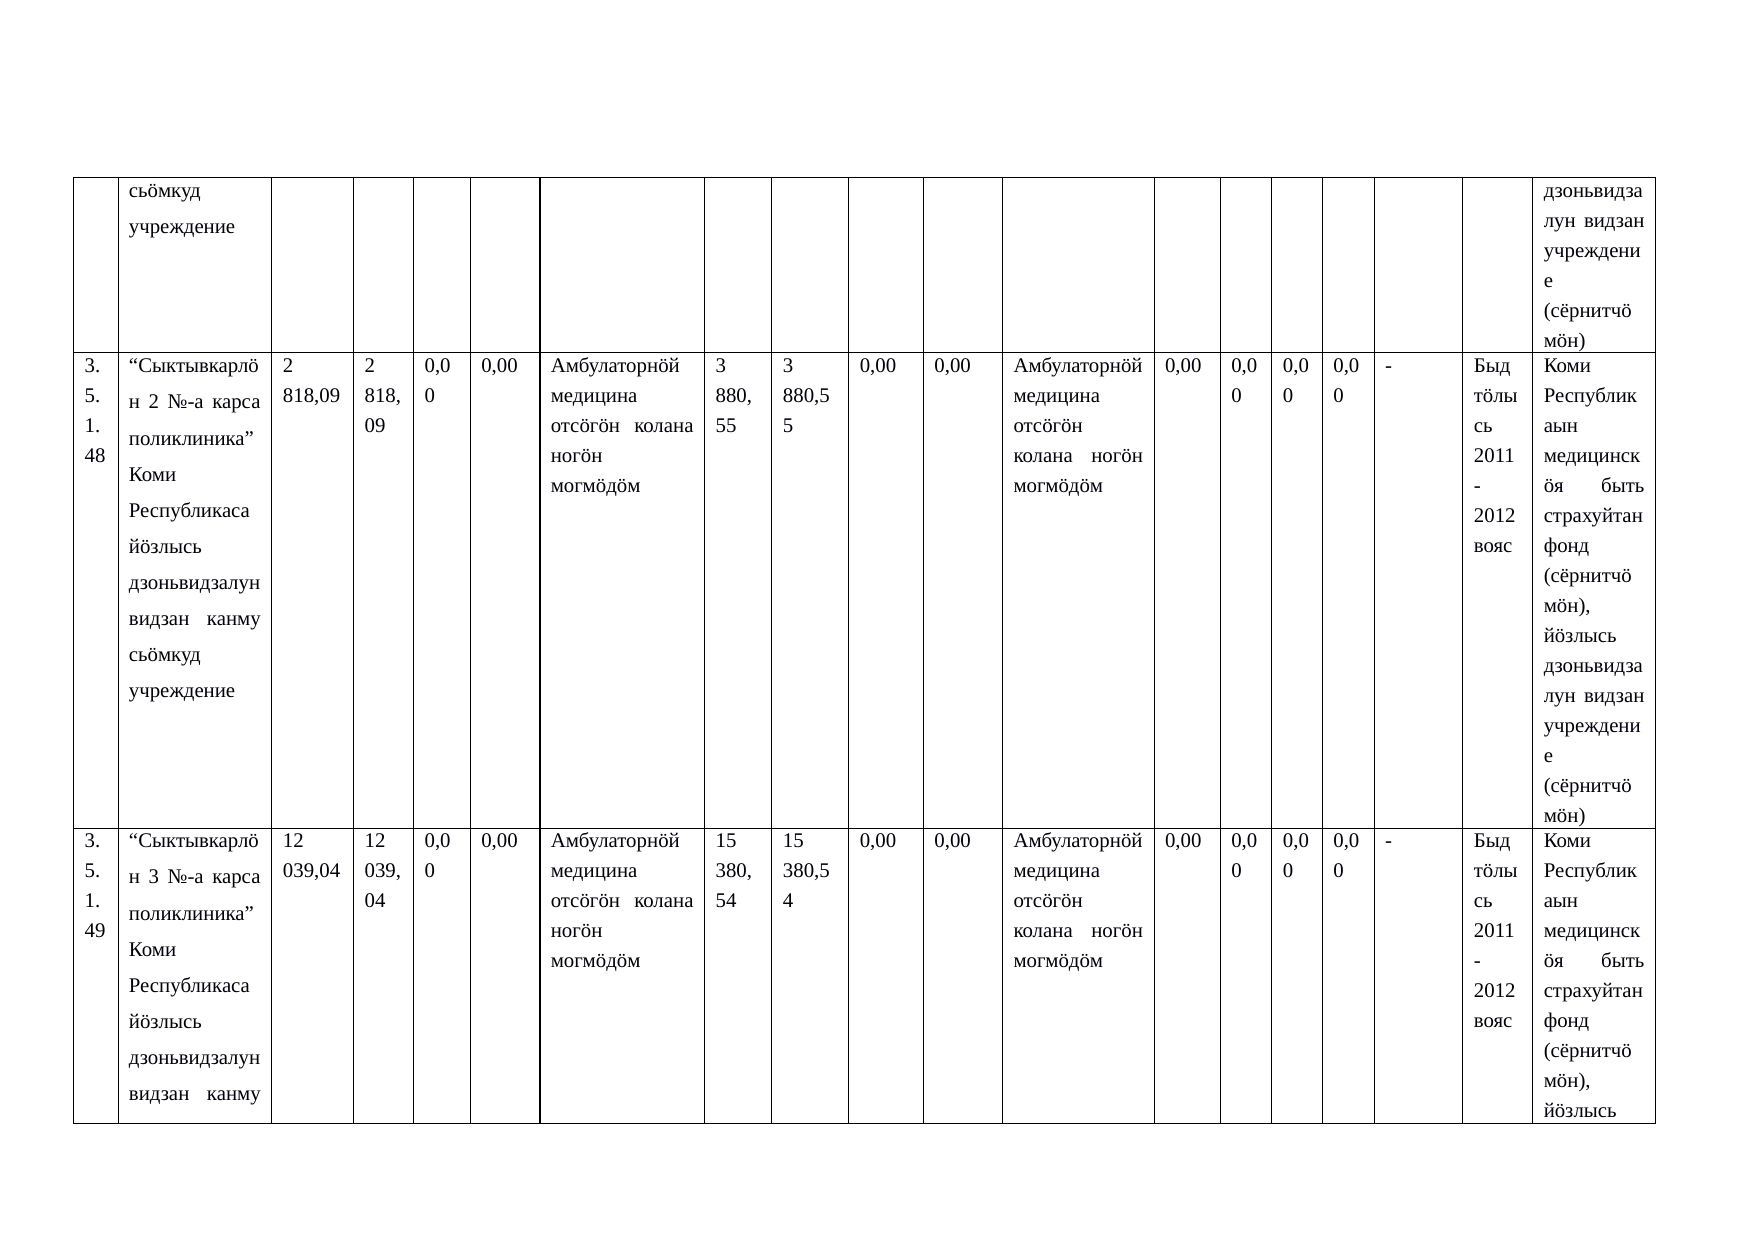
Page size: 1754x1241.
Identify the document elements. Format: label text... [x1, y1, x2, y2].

table_cell [541, 178, 704, 352]
table_cell 0,00 [1323, 353, 1374, 827]
table_cell - [1375, 353, 1462, 827]
table_cell 0,00 [1272, 829, 1322, 1122]
table_cell - [1375, 829, 1462, 1122]
table_cell сьӧмкуд учреждение [119, 178, 271, 352]
table_cell Быд тӧлысь 2011-2012 вояс [1463, 829, 1532, 1122]
table_cell 0,00 [471, 829, 539, 1122]
table_cell 3 880,55 [705, 353, 771, 827]
table_cell Коми Республикаын медицинскӧя быть страхуйтан фонд (сёрнитчӧмӧн), йӧзлысь [1533, 829, 1655, 1122]
table_cell 3 880,55 [772, 353, 848, 827]
table_cell “Сыктывкарлӧн 3 №-а карса поликлиника” Коми Республикаса йӧзлысь дзоньвидзалун видзан канму [119, 829, 271, 1122]
table_cell [74, 178, 118, 352]
table_cell [924, 178, 1002, 352]
table_cell [272, 178, 353, 352]
table_cell 0,00 [849, 353, 923, 827]
table_cell [1003, 178, 1154, 352]
table_cell [1463, 178, 1532, 352]
table_cell 0,00 [1155, 829, 1220, 1122]
table_cell [1272, 178, 1322, 352]
table_cell 0,00 [1323, 829, 1374, 1122]
table_cell [1155, 178, 1220, 352]
table_cell Амбулаторнӧй медицина отсӧгӧн колана ногӧн могмӧдӧм [1003, 829, 1154, 1122]
table_cell [354, 178, 413, 352]
table_cell 3.5.1.49 [74, 829, 118, 1122]
table_cell 0,00 [1272, 353, 1322, 827]
table_cell Амбулаторнӧй медицина отсӧгӧн колана ногӧн могмӧдӧм [1003, 353, 1154, 827]
table_cell 0,00 [849, 829, 923, 1122]
table_cell [414, 178, 470, 352]
table_cell [849, 178, 923, 352]
table_cell Коми Республикаын медицинскӧя быть страхуйтан фонд (сёрнитчӧмӧн), йӧзлысь дзоньвидзалун видзан учреждение (сёрнитчӧмӧн) [1533, 353, 1655, 827]
table_cell [471, 178, 539, 352]
table_cell 0,00 [924, 829, 1002, 1122]
table_cell 12 039,04 [272, 829, 353, 1122]
table_cell 15 380,54 [705, 829, 771, 1122]
table_cell Амбулаторнӧй медицина отсӧгӧн колана ногӧн могмӧдӧм [541, 353, 704, 827]
table_cell 0,00 [1221, 829, 1271, 1122]
table_cell [705, 178, 771, 352]
table_cell 0,00 [924, 353, 1002, 827]
table_cell [1323, 178, 1374, 352]
table_cell [772, 178, 848, 352]
table_cell 12 039,04 [354, 829, 413, 1122]
table_cell 2 818,09 [272, 353, 353, 827]
table_cell 15 380,54 [772, 829, 848, 1122]
table_cell “Сыктывкарлӧн 2 №-а карса поликлиника” Коми Республикаса йӧзлысь дзоньвидзалун видзан канму сьӧмкуд учреждение [119, 353, 271, 827]
table_cell 0,00 [414, 353, 470, 827]
table_cell 0,00 [1221, 353, 1271, 827]
table_cell - [1375, 178, 1462, 352]
table_cell Амбулаторнӧй медицина отсӧгӧн колана ногӧн могмӧдӧм [541, 829, 704, 1122]
table_cell 0,00 [1155, 353, 1220, 827]
table_cell 0,00 [471, 353, 539, 827]
table_cell 3.5.1.48 [74, 353, 118, 827]
table_cell Быд тӧлысь 2011-2012 вояс [1463, 353, 1532, 827]
table_cell [1221, 178, 1271, 352]
table_cell дзоньвидзалун видзан учреждение (сёрнитчӧмӧн) [1533, 178, 1655, 352]
table_cell 0,00 [414, 829, 470, 1122]
table_cell 2 818,09 [354, 353, 413, 827]
